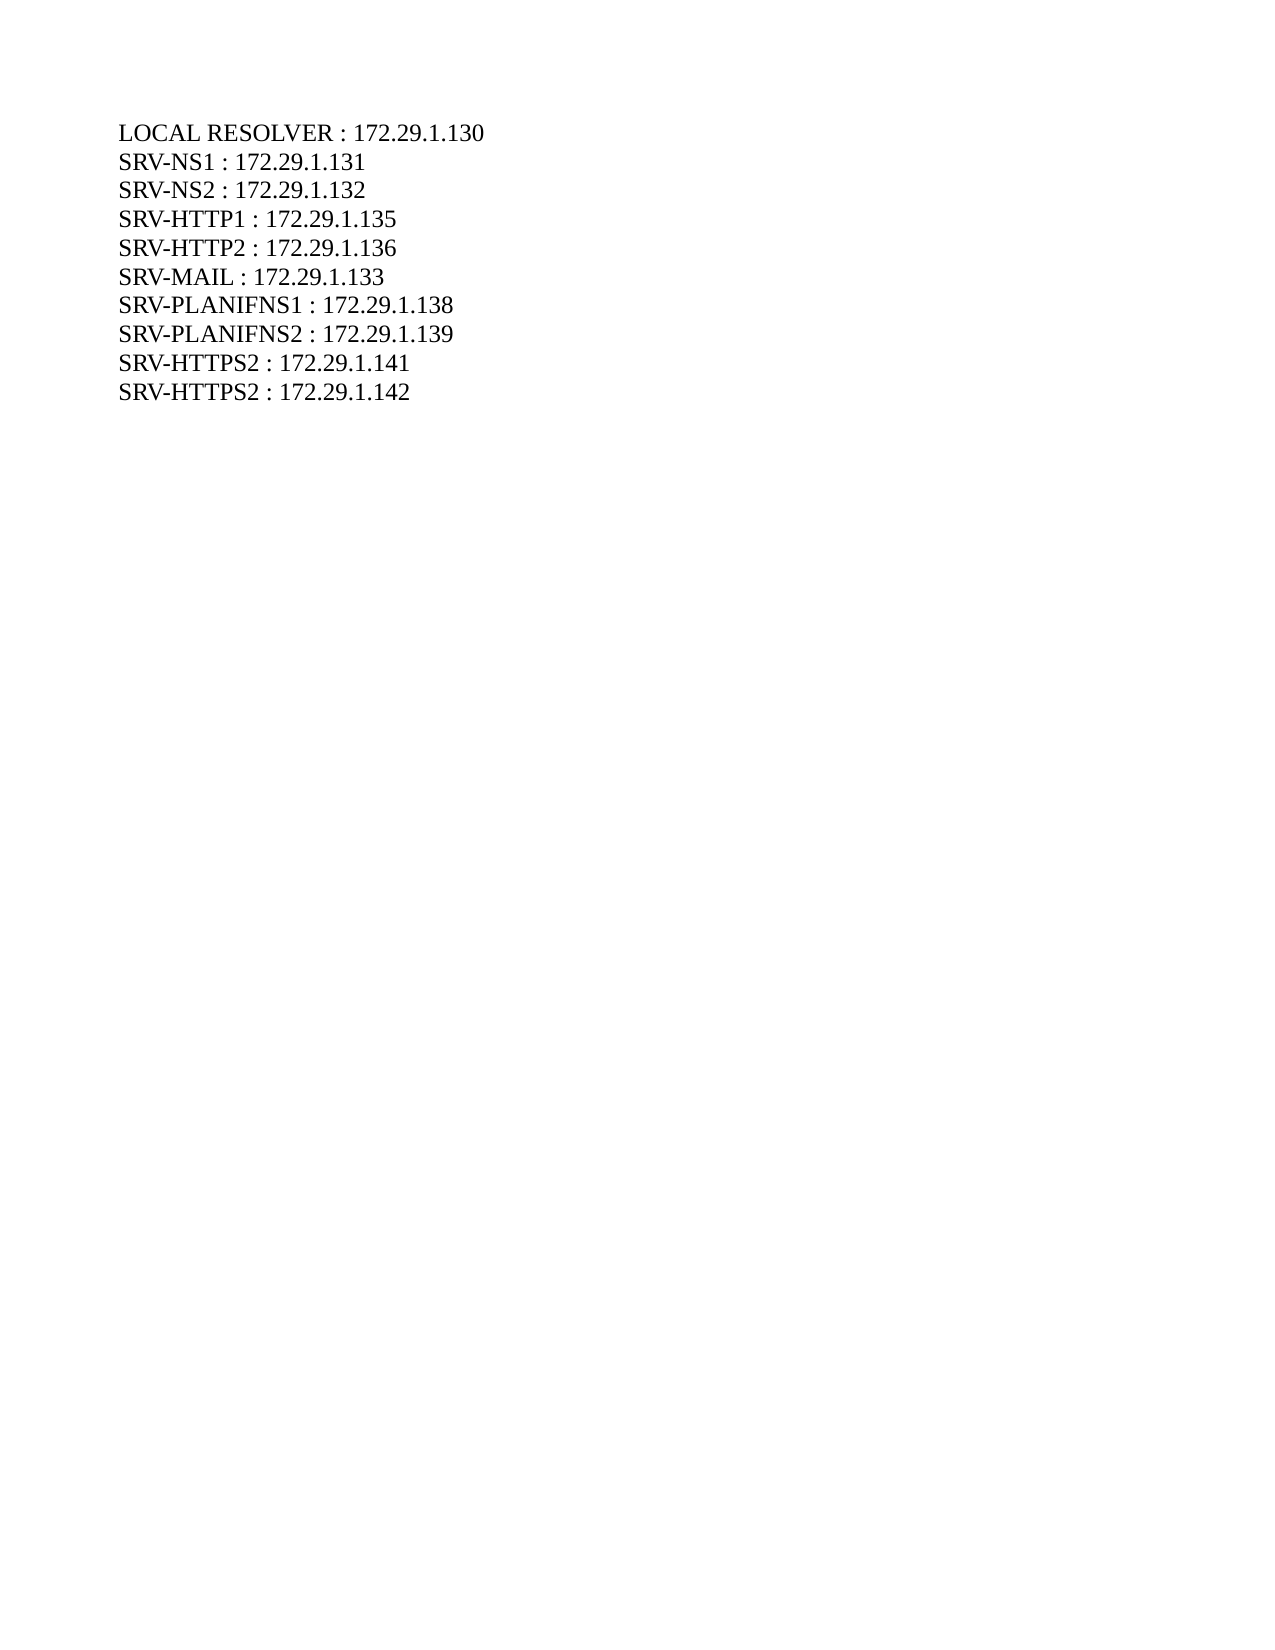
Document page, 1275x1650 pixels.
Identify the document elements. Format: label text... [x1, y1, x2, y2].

text SRV-HTTP2 : 172.29.1.136 [118, 233, 1157, 262]
text SRV-HTTPS2 : 172.29.1.142 [118, 377, 1157, 406]
text SRV-HTTP1 : 172.29.1.135 [118, 204, 1157, 233]
text LOCAL RESOLVER : 172.29.1.130 [118, 118, 1157, 147]
text SRV-PLANIFNS2 : 172.29.1.139 [118, 319, 1157, 348]
text SRV-HTTPS2 : 172.29.1.141 [118, 348, 1157, 377]
text SRV-PLANIFNS1 : 172.29.1.138 [118, 291, 1157, 319]
text SRV-MAIL : 172.29.1.133 [118, 262, 1157, 291]
text SRV-NS2 : 172.29.1.132 [118, 176, 1157, 204]
text SRV-NS1 : 172.29.1.131 [118, 147, 1157, 176]
